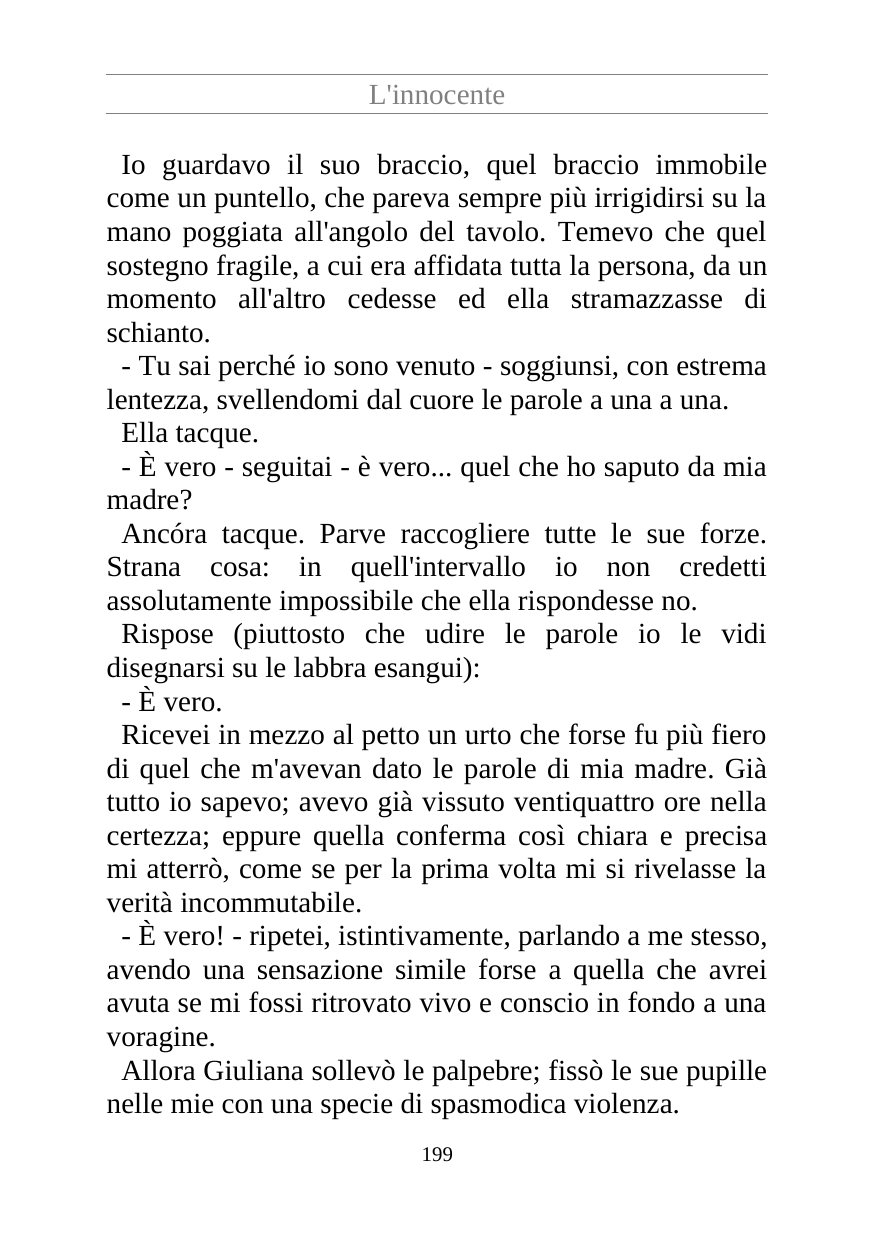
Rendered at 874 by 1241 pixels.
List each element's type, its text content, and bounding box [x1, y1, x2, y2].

text - Tu sai perché io sono venuto - soggiunsi, con estrema lentezza, svellendomi dal cuore le parole a una a una. [106, 348, 768, 415]
text - È vero! - ripetei, istintivamente, parlando a me stesso, avendo una sensazione simile forse a quella che avrei avuta se mi fossi ritrovato vivo e conscio in fondo a una voragine. [106, 918, 768, 1053]
text - È vero - seguitai - è vero... quel che ho saputo da mia madre? [106, 449, 768, 516]
text Allora Giuliana sollevò le palpebre; fissò le sue pupille nelle mie con una specie di spasmodica violenza. [106, 1053, 768, 1120]
text Ancóra tacque. Parve raccogliere tutte le sue forze. Strana cosa: in quell'intervallo io non credetti assolutamente impossibile che ella rispondesse no. [106, 516, 768, 617]
text - È vero. [106, 684, 768, 717]
text Io guardavo il suo braccio, quel braccio immobile come un puntello, che pareva sempre più irrigidirsi su la mano poggiata all'angolo del tavolo. Temevo che quel sostegno fragile, a cui era affidata tutta la persona, da un momento all'altro cedesse ed ella stramazzasse di schianto. [106, 147, 768, 348]
text Ella tacque. [106, 415, 768, 449]
text Rispose (piuttosto che udire le parole io le vidi disegnarsi su le labbra esangui): [106, 617, 768, 684]
text Ricevei in mezzo al petto un urto che forse fu più fiero di quel che m'avevan dato le parole di mia madre. Già tutto io sapevo; avevo già vissuto ventiquattro ore nella certezza; eppure quella conferma così chiara e precisa mi atterrò, come se per la prima volta mi si rivelasse la verità incommutabile. [106, 717, 768, 918]
